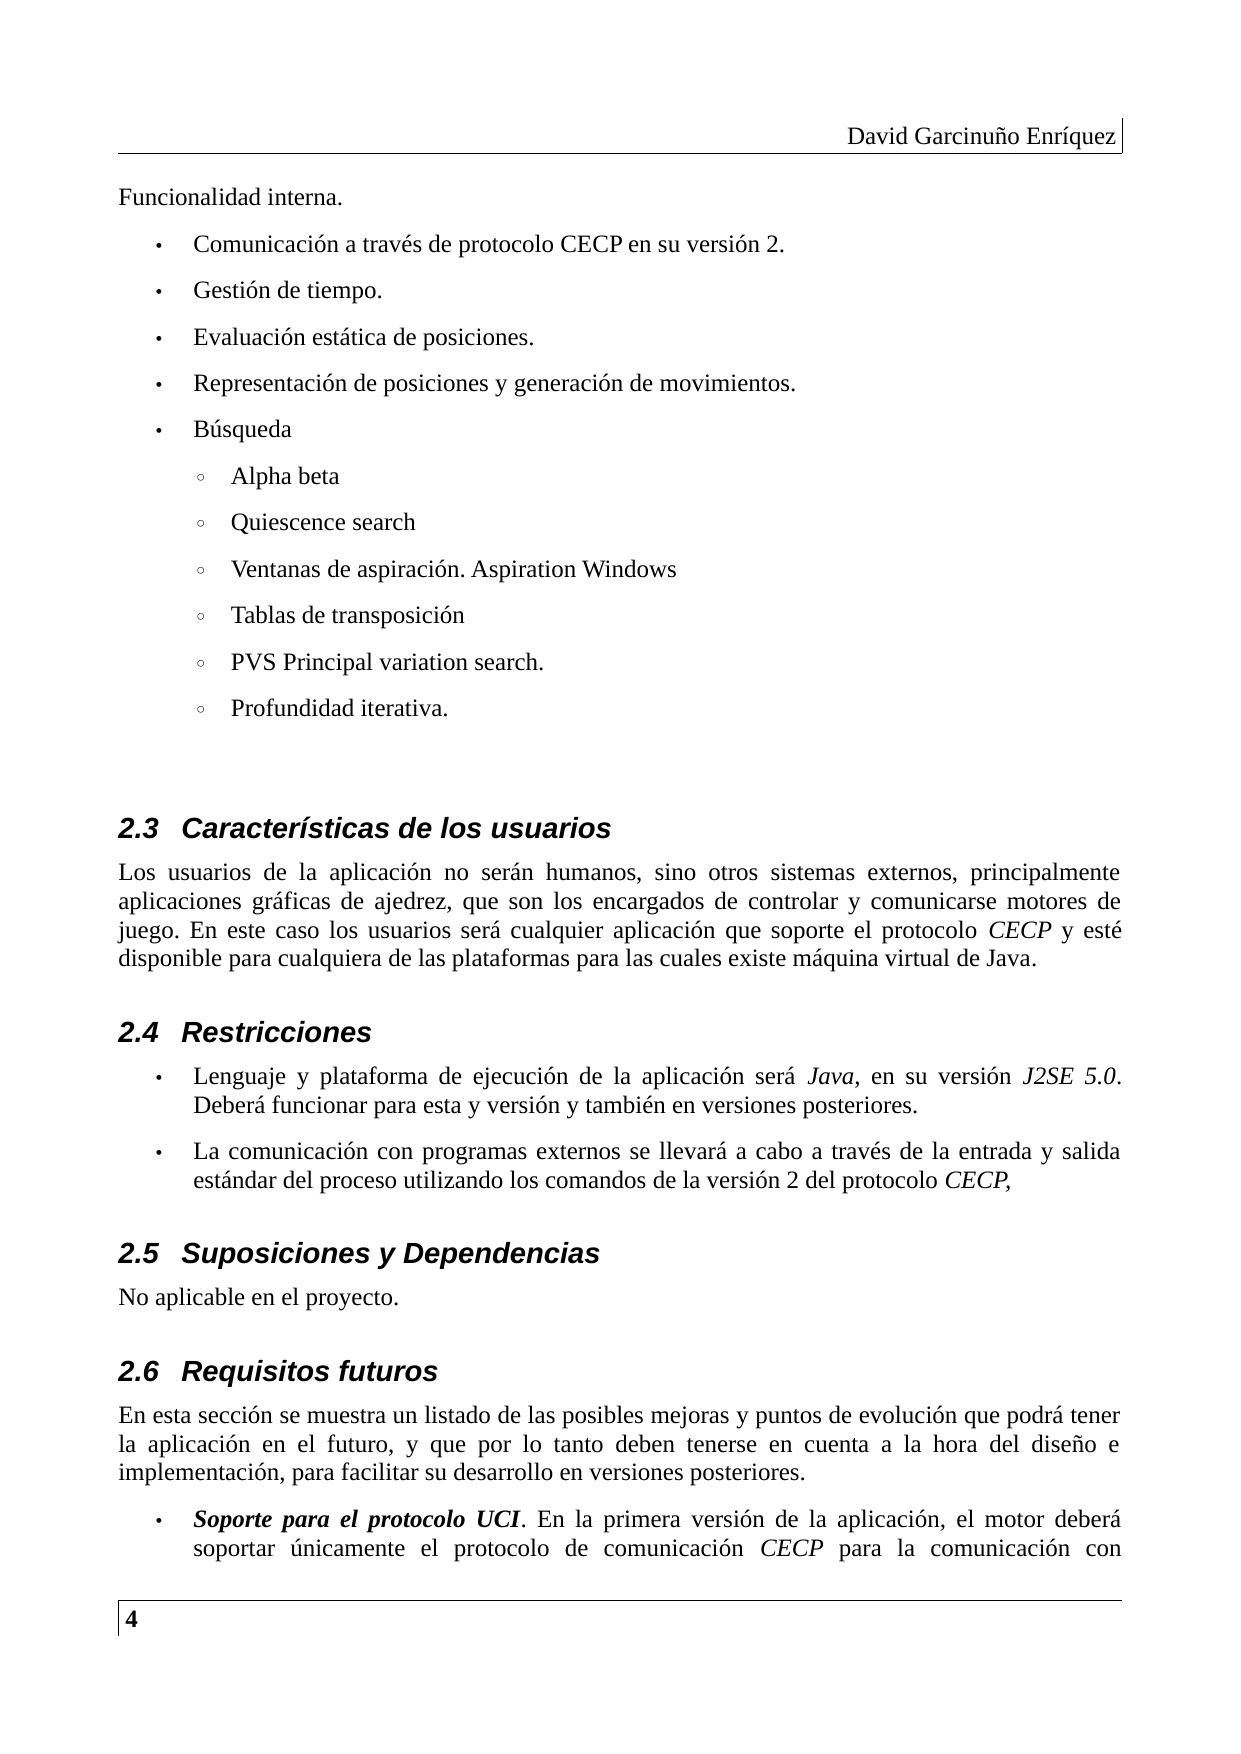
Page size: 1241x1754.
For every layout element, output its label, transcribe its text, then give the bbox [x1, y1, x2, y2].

list Profundidad iterativa. [193, 693, 1122, 722]
subtitle Características de los usuarios [118, 811, 1122, 845]
subtitle Requisitos futuros [118, 1354, 1122, 1387]
list Gestión de tiempo. [156, 275, 1122, 304]
subtitle Suposiciones y Dependencias [118, 1236, 1122, 1270]
list Tablas de transposición [193, 600, 1122, 629]
list PVS Principal variation search. [193, 647, 1122, 676]
text Los usuarios de la aplicación no serán humanos, sino otros sistemas externos, principalmente aplicaciones gráficas de ajedrez, que son los encargados de controlar y comunicarse motores de juego. En este caso los usuarios será cualquier aplicación que soporte el protocolo CECP y esté disponible para cualquiera de las plataformas para las cuales existe máquina virtual de Java. [118, 857, 1122, 972]
list Ventanas de aspiración. Aspiration Windows [193, 554, 1122, 583]
list Quiescence search [193, 507, 1122, 536]
list Soporte para el protocolo UCI. En la primera versión de la aplicación, el motor deberá soportar únicamente el protocolo de comunicación CECP para la comunicación con [156, 1504, 1122, 1561]
list Alpha beta [193, 461, 1122, 490]
list Representación de posiciones y generación de movimientos. [156, 368, 1122, 397]
list Evaluación estática de posiciones. [156, 322, 1122, 350]
text No aplicable en el proyecto. [118, 1282, 1122, 1311]
list La comunicación con programas externos se llevará a cabo a través de la entrada y salida estándar del proceso utilizando los comandos de la versión 2 del protocolo CECP, [156, 1136, 1122, 1194]
list Búsqueda [156, 414, 1122, 443]
text En esta sección se muestra un listado de las posibles mejoras y puntos de evolución que podrá tener la aplicación en el futuro, y que por lo tanto deben tenerse en cuenta a la hora del diseño e implementación, para facilitar su desarrollo en versiones posteriores. [118, 1400, 1122, 1486]
subtitle Restricciones [118, 1015, 1122, 1048]
text Funcionalidad interna. [118, 182, 1122, 211]
list Comunicación a través de protocolo CECP en su versión 2. [156, 229, 1122, 257]
list Lenguaje y plataforma de ejecución de la aplicación será Java, en su versión J2SE 5.0. Deberá funcionar para esta y versión y también en versiones posteriores. [156, 1061, 1122, 1118]
